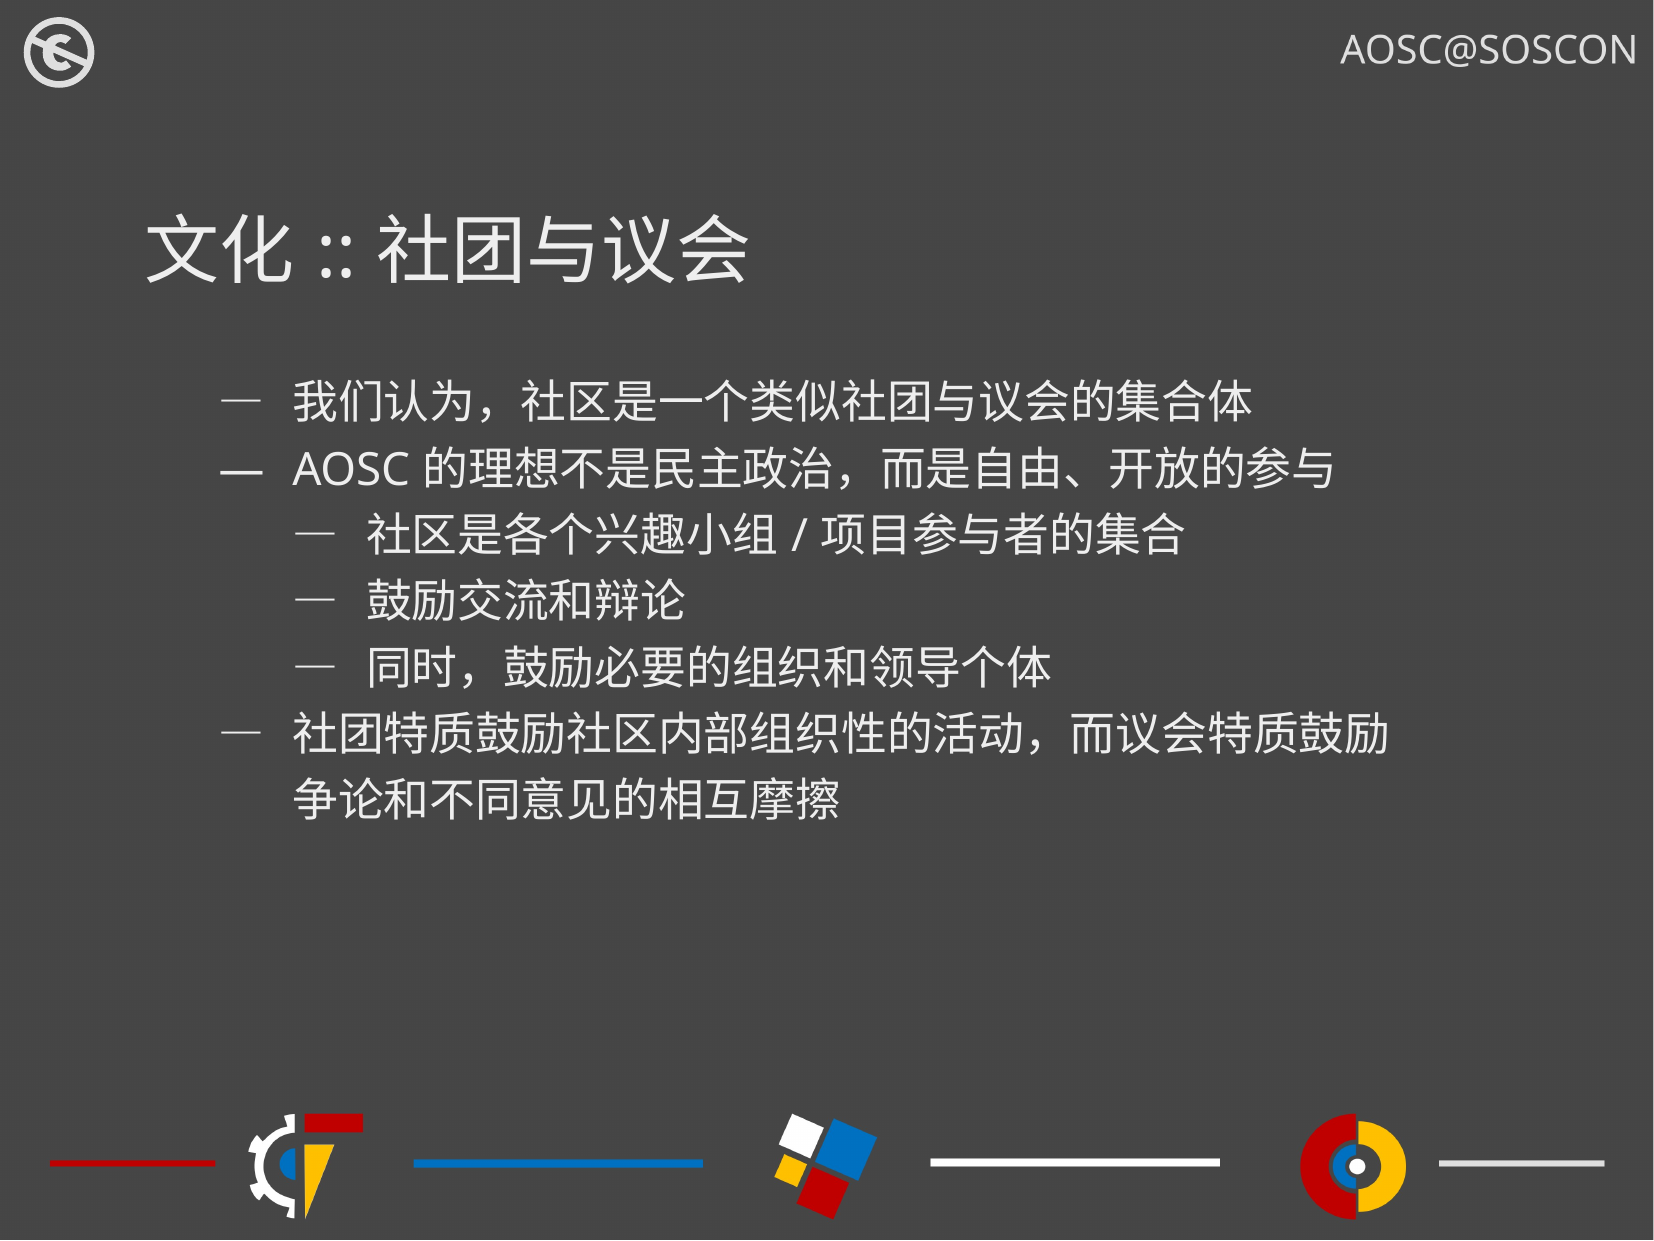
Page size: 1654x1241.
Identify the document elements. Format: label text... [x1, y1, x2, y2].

picture [0, 0, 1654, 1240]
text_box 文化::社团与议会 — 我们认为，社区是一个类似社团与议会的集合体 — AOSC的理想不是民主政治，而是自由、开放的参与 — 社区是各个兴趣小组/项目参与者的集合 — 鼓励交流和辩论 — 同时，鼓励必要的组织和领导个体 — 社团特质鼓励社区内部组织性的活动，而议会特质鼓励 争论和不同意见的相互摩擦 [129, 183, 1536, 1028]
